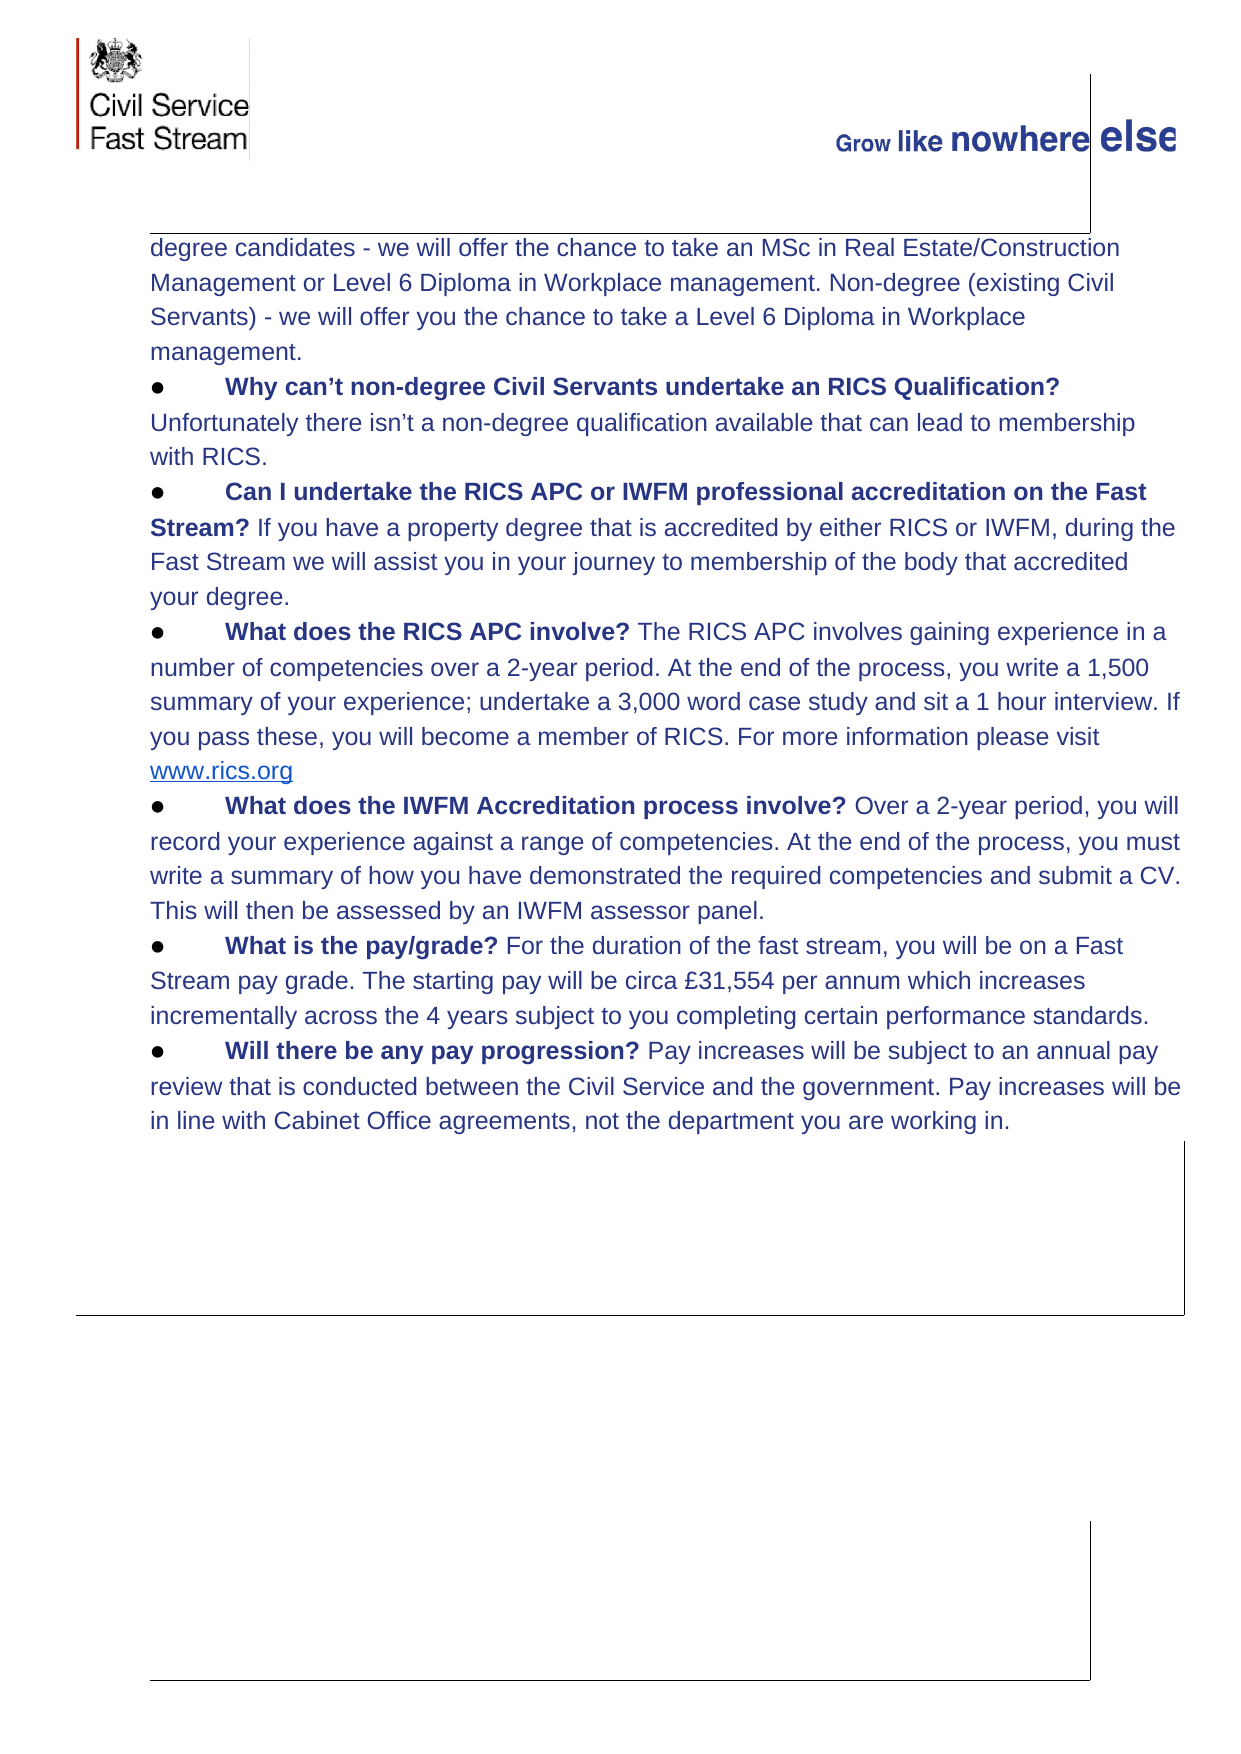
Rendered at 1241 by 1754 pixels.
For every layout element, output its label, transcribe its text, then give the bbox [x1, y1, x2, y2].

list degree candidates - we will offer the chance to take an MSc in Real Estate/Construction Management or Level 6 Diploma in Workplace management. Non-degree (existing Civil Servants) - we will offer you the chance to take a Level 6 Diploma in Workplace management. [150, 233, 1184, 366]
list What is the pay/grade? For the duration of the fast stream, you will be on a Fast Stream pay grade. The starting pay will be circa £31,554 per annum which increases incrementally across the 4 years subject to you completing certain performance standards. [150, 930, 1184, 1029]
list Why can’t non-degree Civil Servants undertake an RICS Qualification? Unfortunately there isn’t a non-degree qualification available that can lead to membership with RICS. [150, 371, 1184, 471]
list What does the RICS APC involve? The RICS APC involves gaining experience in a number of competencies over a 2-year period. At the end of the process, you write a 1,500 summary of your experience; undertake a 3,000 word case study and sit a 1 hour interview. If you pass these, you will become a member of RICS. For more information please visit www.rics.org [150, 616, 1184, 785]
list Will there be any pay progression? Pay increases will be subject to an annual pay review that is conducted between the Civil Service and the government. Pay increases will be in line with Cabinet Office agreements, not the department you are working in. [150, 1035, 1184, 1135]
list What does the IWFM Accreditation process involve? Over a 2-year period, you will record your experience against a range of competencies. At the end of the process, you must write a summary of how you have demonstrated the required competencies and submit a CV. This will then be assessed by an IWFM assessor panel. [150, 790, 1184, 924]
list Can I undertake the RICS APC or IWFM professional accreditation on the Fast Stream? If you have a property degree that is accredited by either RICS or IWFM, during the Fast Stream we will assist you in your journey to membership of the body that accredited your degree. [150, 477, 1184, 611]
